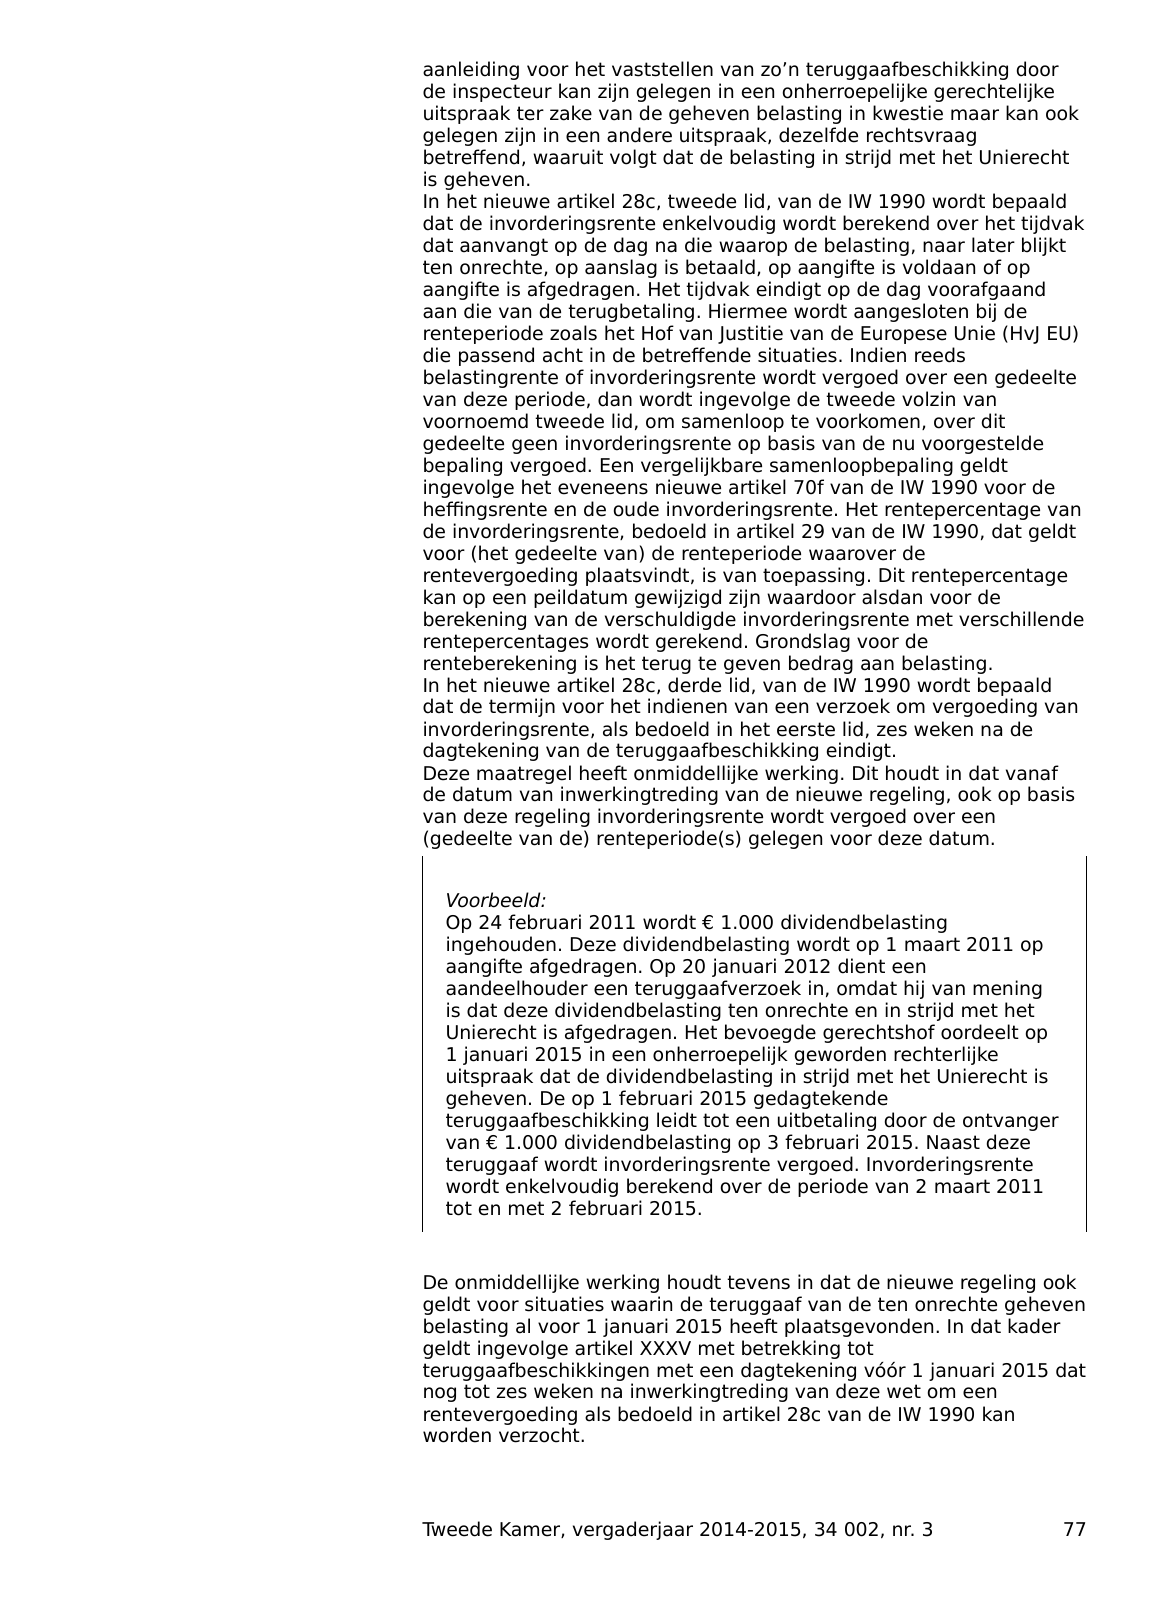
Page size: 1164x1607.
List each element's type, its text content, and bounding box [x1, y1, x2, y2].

text In het nieuwe artikel 28c, derde lid, van de IW 1990 wordt bepaald dat de termijn voor het indienen van een verzoek om vergoeding van invorderingsrente, als bedoeld in het eerste lid, zes weken na de dagtekening van de teruggaafbeschikking eindigt. [422, 674, 1087, 762]
text aanleiding voor het vaststellen van zo’n teruggaafbeschikking door de inspecteur kan zijn gelegen in een onherroepelijke gerechtelijke uitspraak ter zake van de geheven belasting in kwestie maar kan ook gelegen zijn in een andere uitspraak, dezelfde rechtsvraag betreffend, waaruit volgt dat de belasting in strijd met het Unierecht is geheven. [422, 59, 1087, 191]
text In het nieuwe artikel 28c, tweede lid, van de IW 1990 wordt bepaald dat de invorderingsrente enkelvoudig wordt berekend over het tijdvak dat aanvangt op de dag na die waarop de belasting, naar later blijkt ten onrechte, op aanslag is betaald, op aangifte is voldaan of op aangifte is afgedragen. Het tijdvak eindigt op de dag voorafgaand aan die van de terugbetaling. Hiermee wordt aangesloten bij de renteperiode zoals het Hof van Justitie van de Europese Unie (HvJ EU) die passend acht in de betreffende situaties. Indien reeds belastingrente of invorderingsrente wordt vergoed over een gedeelte van deze periode, dan wordt ingevolge de tweede volzin van voornoemd tweede lid, om samenloop te voorkomen, over dit gedeelte geen invorderingsrente op basis van de nu voorgestelde bepaling vergoed. Een vergelijkbare samenloopbepaling geldt ingevolge het eveneens nieuwe artikel 70f van de IW 1990 voor de heffingsrente en de oude invorderingsrente. Het rentepercentage van de invorderingsrente, bedoeld in artikel 29 van de IW 1990, dat geldt voor (het gedeelte van) de renteperiode waarover de rentevergoeding plaatsvindt, is van toepassing. Dit rentepercentage kan op een peildatum gewijzigd zijn waardoor alsdan voor de berekening van de verschuldigde invorderingsrente met verschillende rentepercentages wordt gerekend. Grondslag voor de renteberekening is het terug te geven bedrag aan belasting. [422, 191, 1087, 674]
text Deze maatregel heeft onmiddellijke werking. Dit houdt in dat vanaf de datum van inwerkingtreding van de nieuwe regeling, ook op basis van deze regeling invorderingsrente wordt vergoed over een (gedeelte van de) renteperiode(s) gelegen voor deze datum. [422, 762, 1087, 850]
text De onmiddellijke werking houdt tevens in dat de nieuwe regeling ook geldt voor situaties waarin de teruggaaf van de ten onrechte geheven belasting al voor 1 januari 2015 heeft plaatsgevonden. In dat kader geldt ingevolge artikel XXXV met betrekking tot teruggaafbeschikkingen met een dagtekening vóór 1 januari 2015 dat nog tot zes weken na inwerkingtreding van deze wet om een rentevergoeding als bedoeld in artikel 28c van de IW 1990 kan worden verzocht. [422, 1272, 1087, 1447]
table_header Voorbeeld: Op 24 februari 2011 wordt € 1.000 dividendbelasting ingehouden. Deze dividendbelasting wordt op 1 maart 2011 op aangifte afgedragen. Op 20 januari 2012 dient een aandeelhouder een teruggaafverzoek in, omdat hij van mening is dat deze dividendbelasting ten onrechte en in strijd met het Unierecht is afgedragen. Het bevoegde gerechtshof oordeelt op 1 januari 2015 in een onherroepelijk geworden rechterlijke uitspraak dat de dividendbelasting in strijd met het Unierecht is geheven. De op 1 februari 2015 gedagtekende teruggaafbeschikking leidt tot een uitbetaling door de ontvanger van € 1.000 dividendbelasting op 3 februari 2015. Naast deze teruggaaf wordt invorderingsrente vergoed. Invorderingsrente wordt enkelvoudig berekend over de periode van 2 maart 2011 tot en met 2 februari 2015. [423, 856, 1086, 1232]
